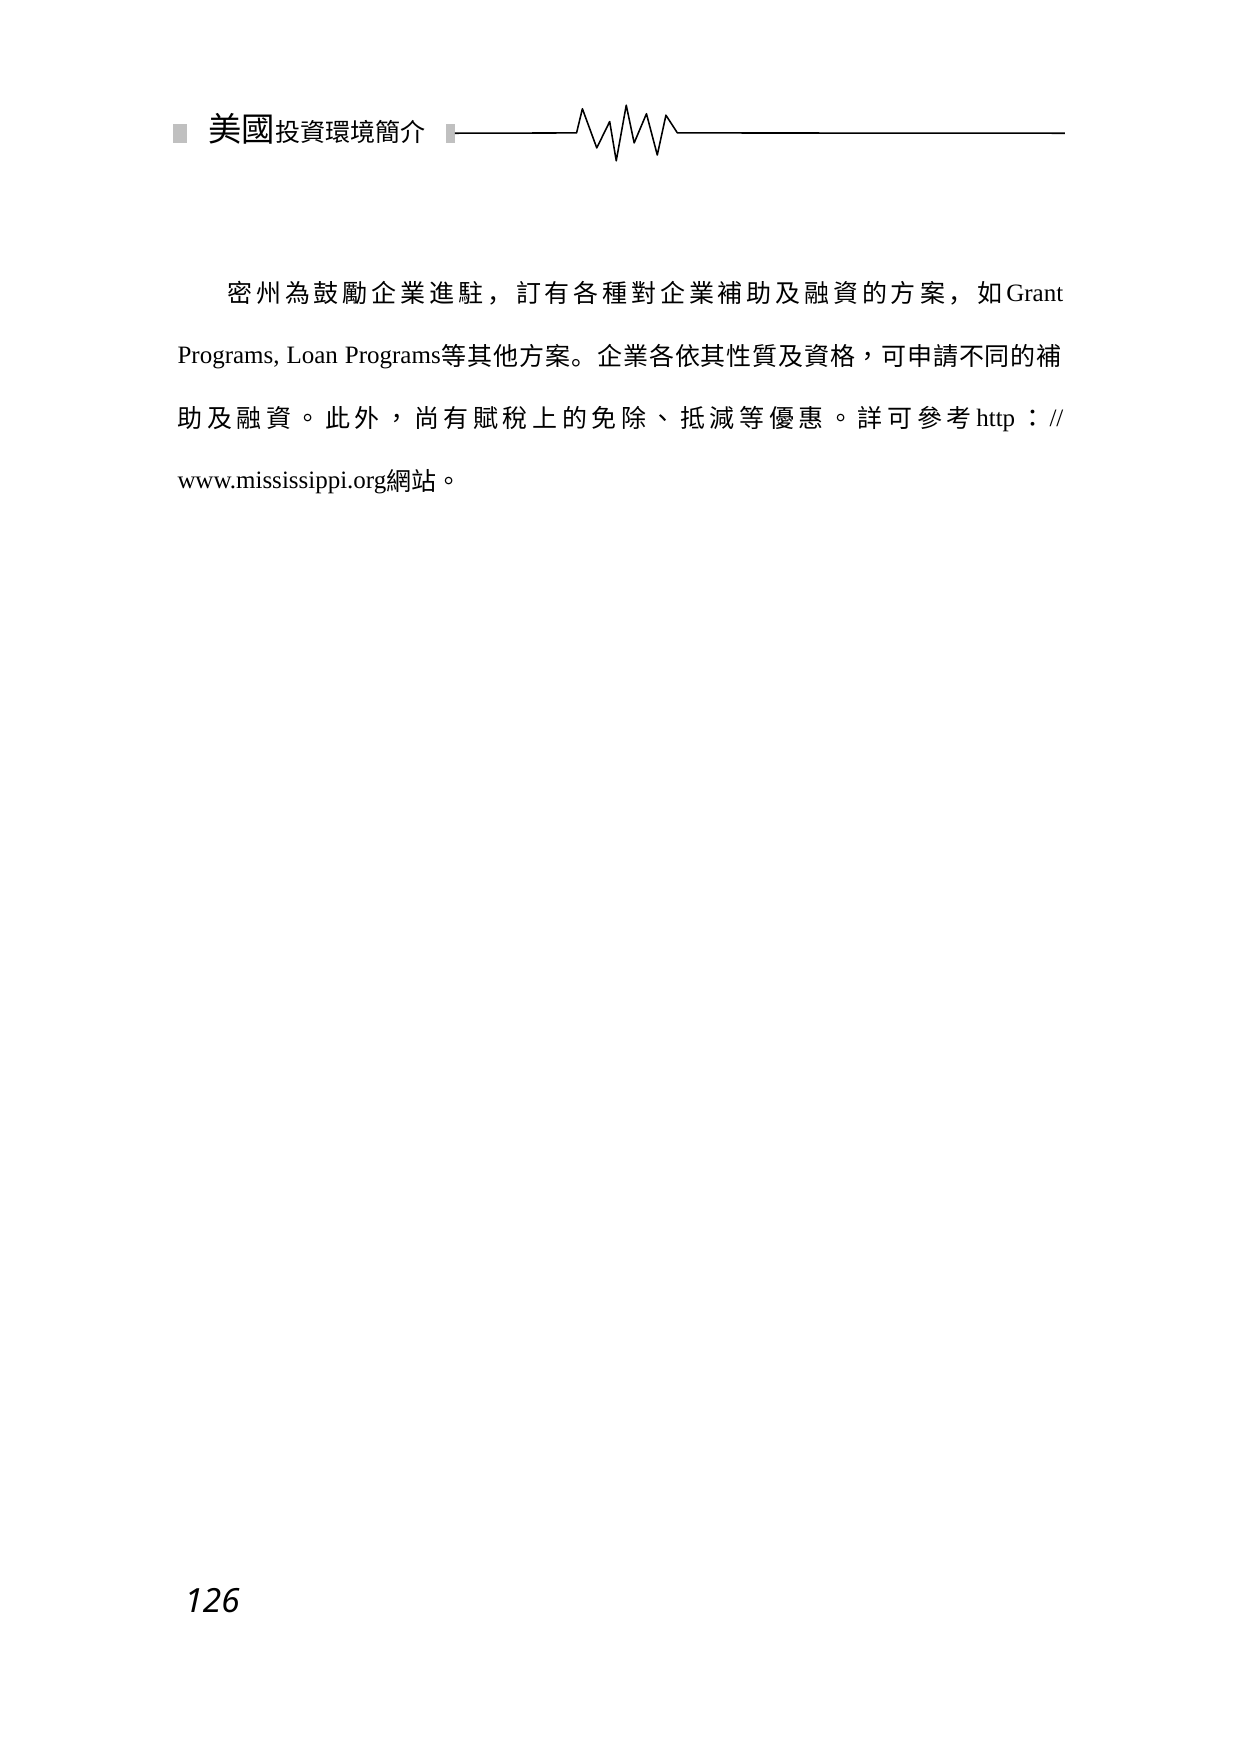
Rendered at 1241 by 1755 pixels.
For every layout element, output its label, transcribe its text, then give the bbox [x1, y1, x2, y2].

text 密州為鼓勵企業進駐，訂有各種對企業補助及融資的方案，如Grant Programs, Loan Programs等其他方案。企業各依其性質及資格，可申請不同的補助及融資。此外，尚有賦稅上的免除、抵減等優惠。詳可參考http：//www.mississippi.org網站。 [177, 250, 1063, 500]
